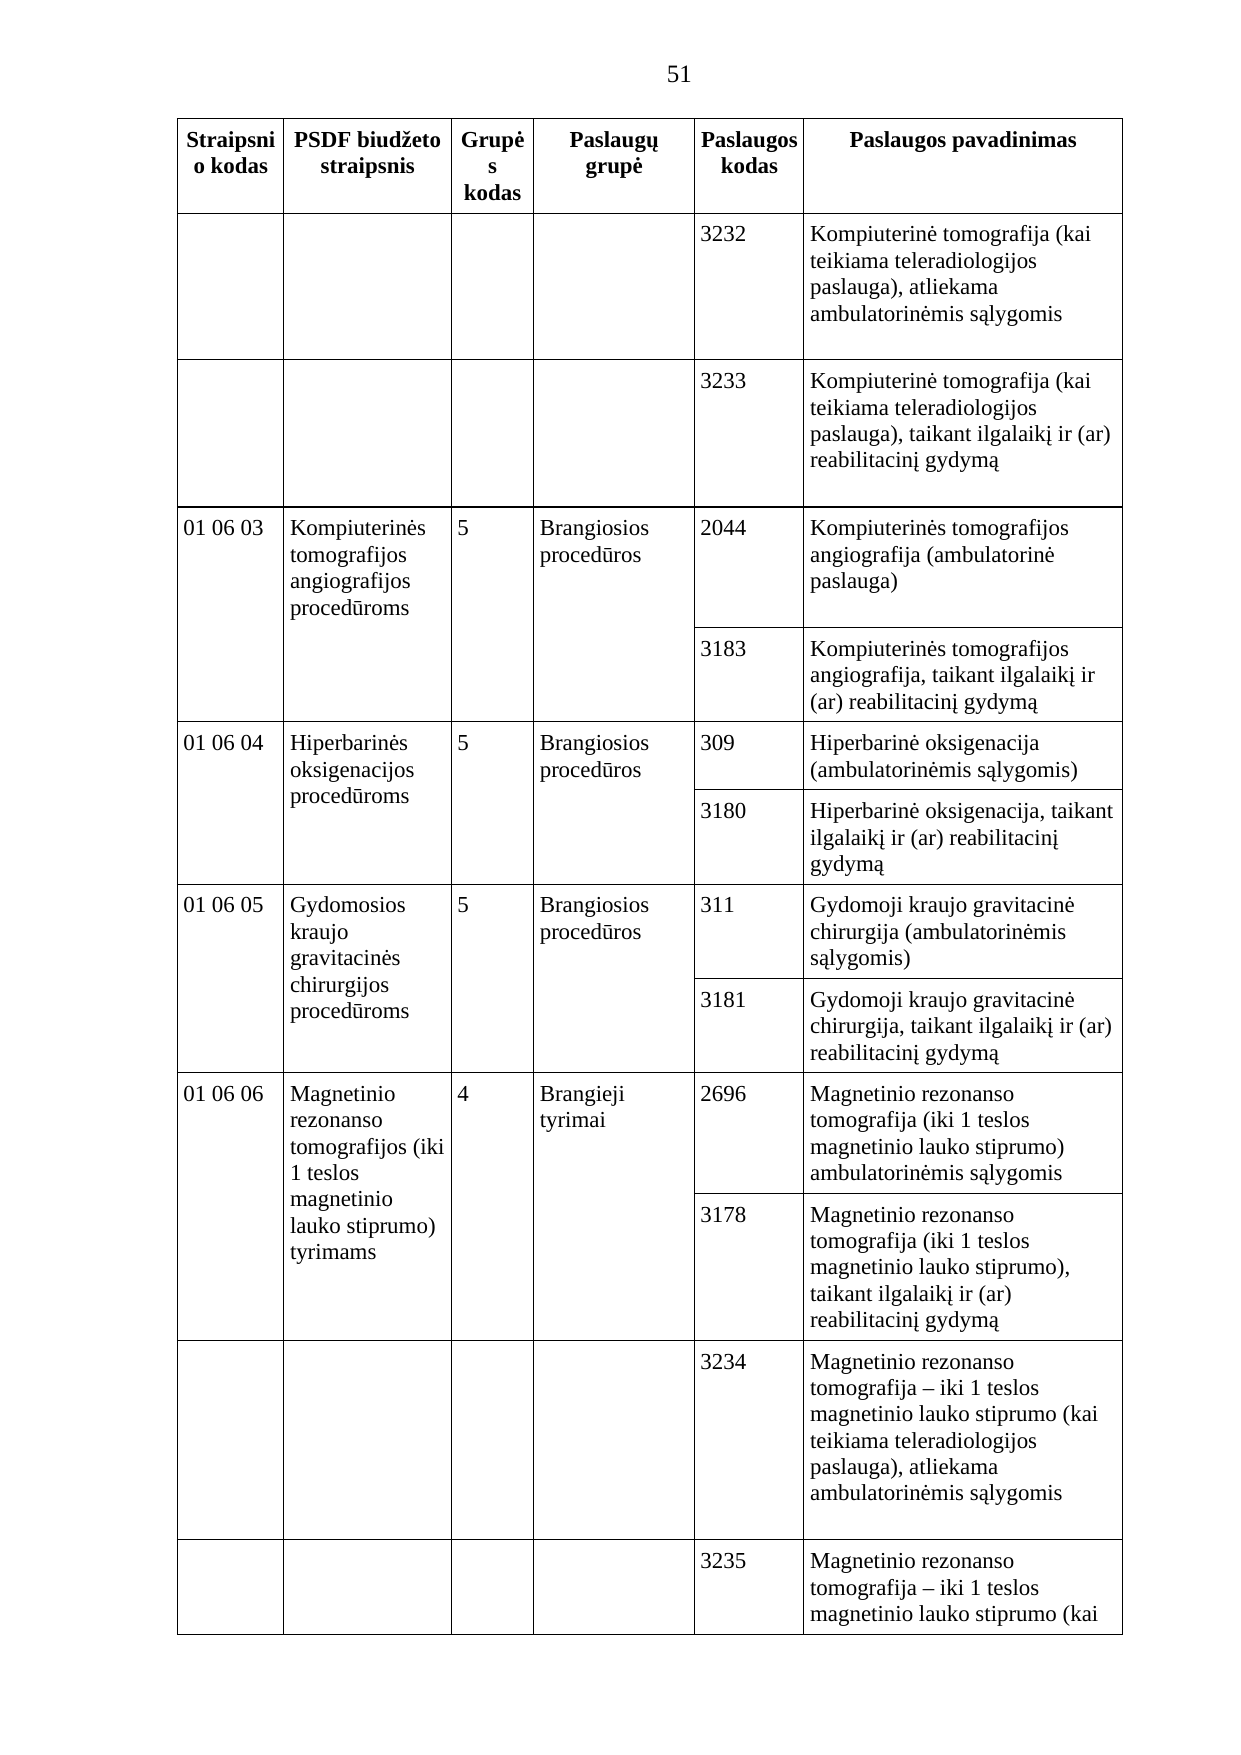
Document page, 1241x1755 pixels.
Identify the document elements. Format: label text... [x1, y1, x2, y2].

table_cell [284, 627, 451, 721]
table_cell [178, 789, 283, 883]
table_cell [452, 1193, 533, 1339]
table_cell [178, 627, 283, 721]
table_cell 01 06 05 [178, 885, 283, 978]
table_cell Brangiosios procedūros [534, 885, 694, 1072]
table_cell [284, 214, 451, 359]
table_cell [284, 1540, 451, 1633]
table_cell [178, 1193, 283, 1339]
table_cell 3178 [695, 1194, 803, 1339]
table_header PSDF biudžeto straipsnis [284, 119, 451, 212]
table_cell [452, 1341, 533, 1539]
table_cell [178, 360, 283, 506]
table_cell 3180 [695, 790, 803, 883]
table_cell [452, 214, 533, 359]
table_cell [452, 1540, 533, 1633]
table_cell [534, 627, 694, 721]
table_header Straipsnio kodas [178, 119, 283, 212]
table_cell [452, 627, 533, 721]
table_header Paslaugos kodas [695, 119, 803, 212]
table_cell Magnetinio rezonanso tomografija – iki 1 teslos magnetinio lauko stiprumo (kai teikiama teleradiologijos paslauga), atliekama ambulatorinėmis sąlygomis [804, 1341, 1122, 1539]
table_cell [178, 214, 283, 359]
table_cell Hiperbarinė oksigenacija, taikant ilgalaikį ir (ar) reabilitacinį gydymą [804, 790, 1122, 883]
table_cell [178, 978, 283, 1072]
table_cell Hiperbarinė oksigenacija (ambulatorinėmis sąlygomis) [804, 722, 1122, 789]
table_cell 3233 [695, 360, 803, 506]
table_cell Kompiuterinės tomografijos angiografija, taikant ilgalaikį ir (ar) reabilitacinį gydymą [804, 628, 1122, 721]
table_cell 5 [452, 885, 533, 978]
table_cell [534, 789, 694, 883]
table_cell [284, 1341, 451, 1539]
table_header Grupės kodas [452, 119, 533, 212]
table_cell 5 [452, 508, 533, 627]
table_cell 3232 [695, 214, 803, 359]
table_cell [452, 978, 533, 1072]
table_cell [178, 1341, 283, 1539]
table_cell 01 06 06 [178, 1073, 283, 1193]
table_cell [534, 214, 694, 359]
table_cell [284, 360, 451, 506]
table_cell 5 [452, 722, 533, 789]
table_cell [178, 1540, 283, 1633]
table_cell Magnetinio rezonanso tomografija (iki 1 teslos magnetinio lauko stiprumo), taikant ilgalaikį ir (ar) reabilitacinį gydymą [804, 1194, 1122, 1339]
table_cell Brangieji tyrimai [534, 1073, 694, 1193]
table_cell Kompiuterinė tomografija (kai teikiama teleradiologijos paslauga), taikant ilgalaikį ir (ar) reabilitacinį gydymą [804, 360, 1122, 506]
table_cell [534, 360, 694, 506]
table_cell [452, 360, 533, 506]
table_cell 3181 [695, 979, 803, 1072]
table_cell 4 [452, 1073, 533, 1193]
table_cell 309 [695, 722, 803, 789]
table_cell Kompiuterinės tomografijos angiografijos procedūroms [284, 508, 451, 627]
table_cell [452, 789, 533, 883]
table_cell Kompiuterinės tomografijos angiografija (ambulatorinė paslauga) [804, 508, 1122, 627]
table_cell [534, 1540, 694, 1633]
table_cell 3235 [695, 1540, 803, 1633]
table_cell 311 [695, 885, 803, 978]
table_cell 3183 [695, 628, 803, 721]
table_cell [534, 1193, 694, 1339]
table_cell Gydomoji kraujo gravitacinė chirurgija, taikant ilgalaikį ir (ar) reabilitacinį gydymą [804, 979, 1122, 1072]
table_cell Brangiosios procedūros [534, 722, 694, 789]
table_cell 01 06 04 [178, 722, 283, 789]
table_cell Gydomosios kraujo gravitacinės chirurgijos procedūroms [284, 885, 451, 1072]
table_cell 01 06 03 [178, 508, 283, 627]
table_cell 3234 [695, 1341, 803, 1539]
table_header Paslaugų grupė [534, 119, 694, 212]
table_cell Kompiuterinė tomografija (kai teikiama teleradiologijos paslauga), atliekama ambulatorinėmis sąlygomis [804, 214, 1122, 359]
table_cell [534, 1341, 694, 1539]
table_cell Brangiosios procedūros [534, 508, 694, 627]
table_cell Magnetinio rezonanso tomografijos (iki 1 teslos magnetinio lauko stiprumo) tyrimams [284, 1073, 451, 1339]
table_cell Magnetinio rezonanso tomografija – iki 1 teslos magnetinio lauko stiprumo (kai [804, 1540, 1122, 1633]
table_cell Magnetinio rezonanso tomografija (iki 1 teslos magnetinio lauko stiprumo) ambulatorinėmis sąlygomis [804, 1073, 1122, 1193]
table_cell Hiperbarinės oksigenacijos procedūroms [284, 722, 451, 883]
table_cell 2044 [695, 508, 803, 627]
table_header Paslaugos pavadinimas [804, 119, 1122, 212]
table_cell 2696 [695, 1073, 803, 1193]
table_cell Gydomoji kraujo gravitacinė chirurgija (ambulatorinėmis sąlygomis) [804, 885, 1122, 978]
